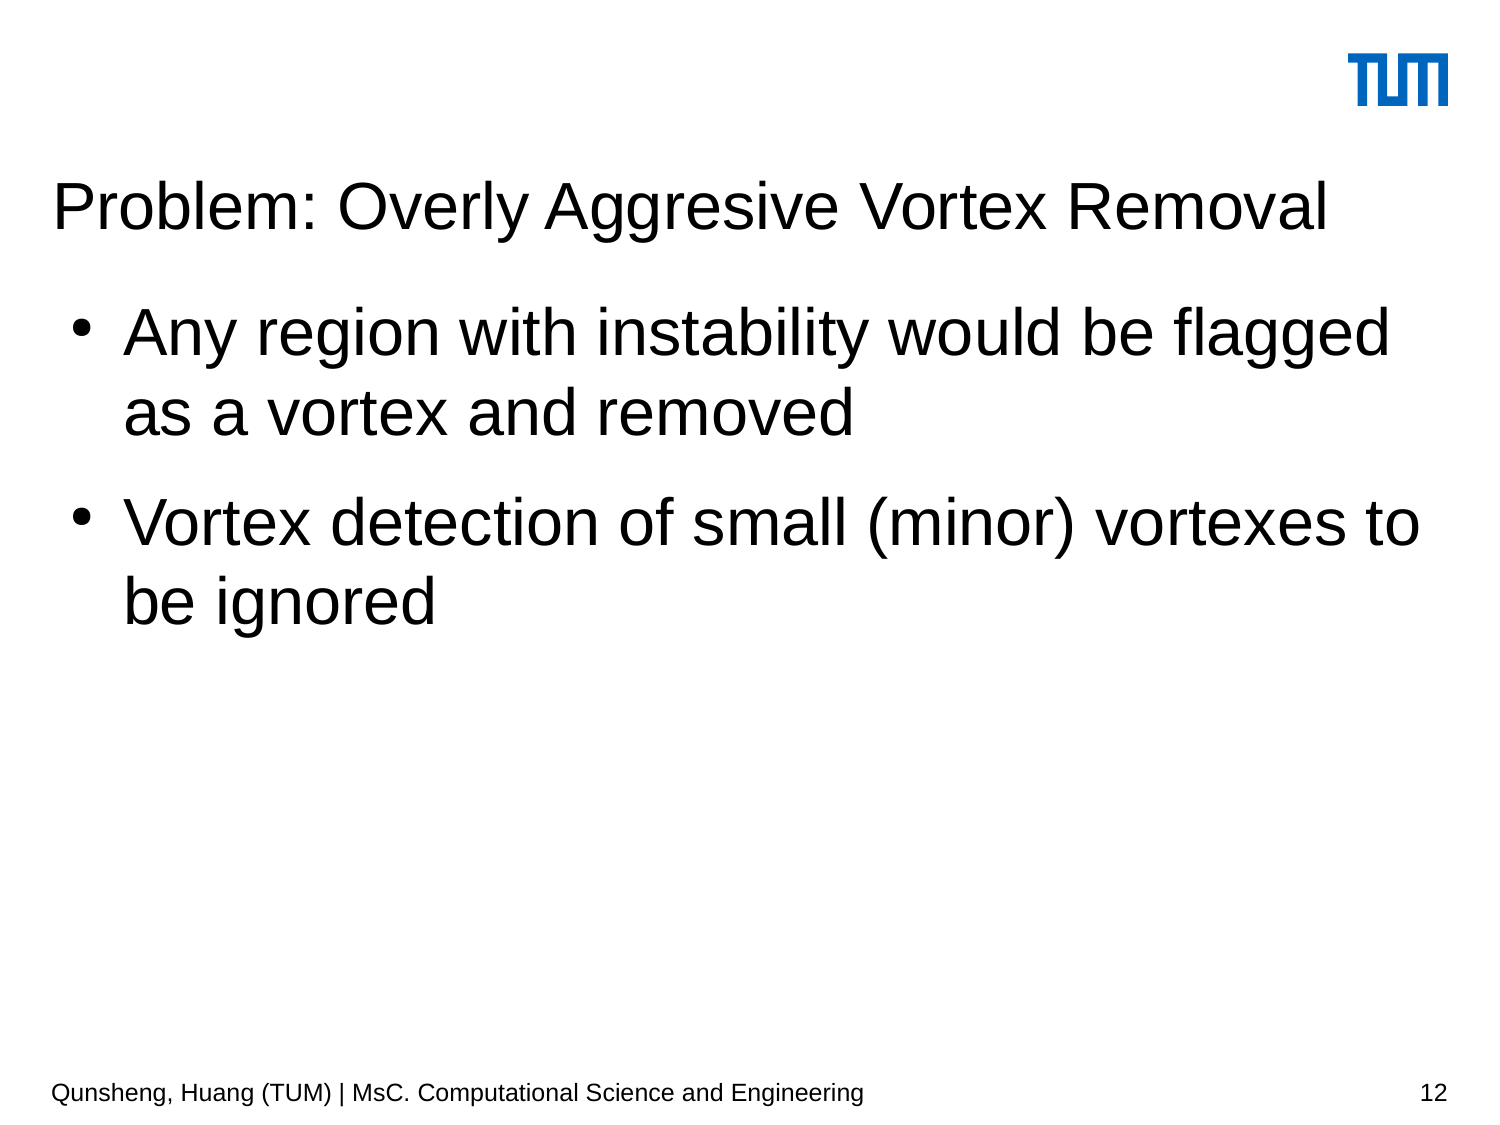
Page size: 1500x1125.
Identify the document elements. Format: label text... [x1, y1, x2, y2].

list Any region with instability would be flagged as a vortex and removed Vortex detection of small (minor) vortexes to be ignored [52, 289, 1449, 1060]
slide_number [1111, 1061, 1448, 1122]
title Problem: Overly Aggresive Vortex Removal [52, 163, 1449, 231]
